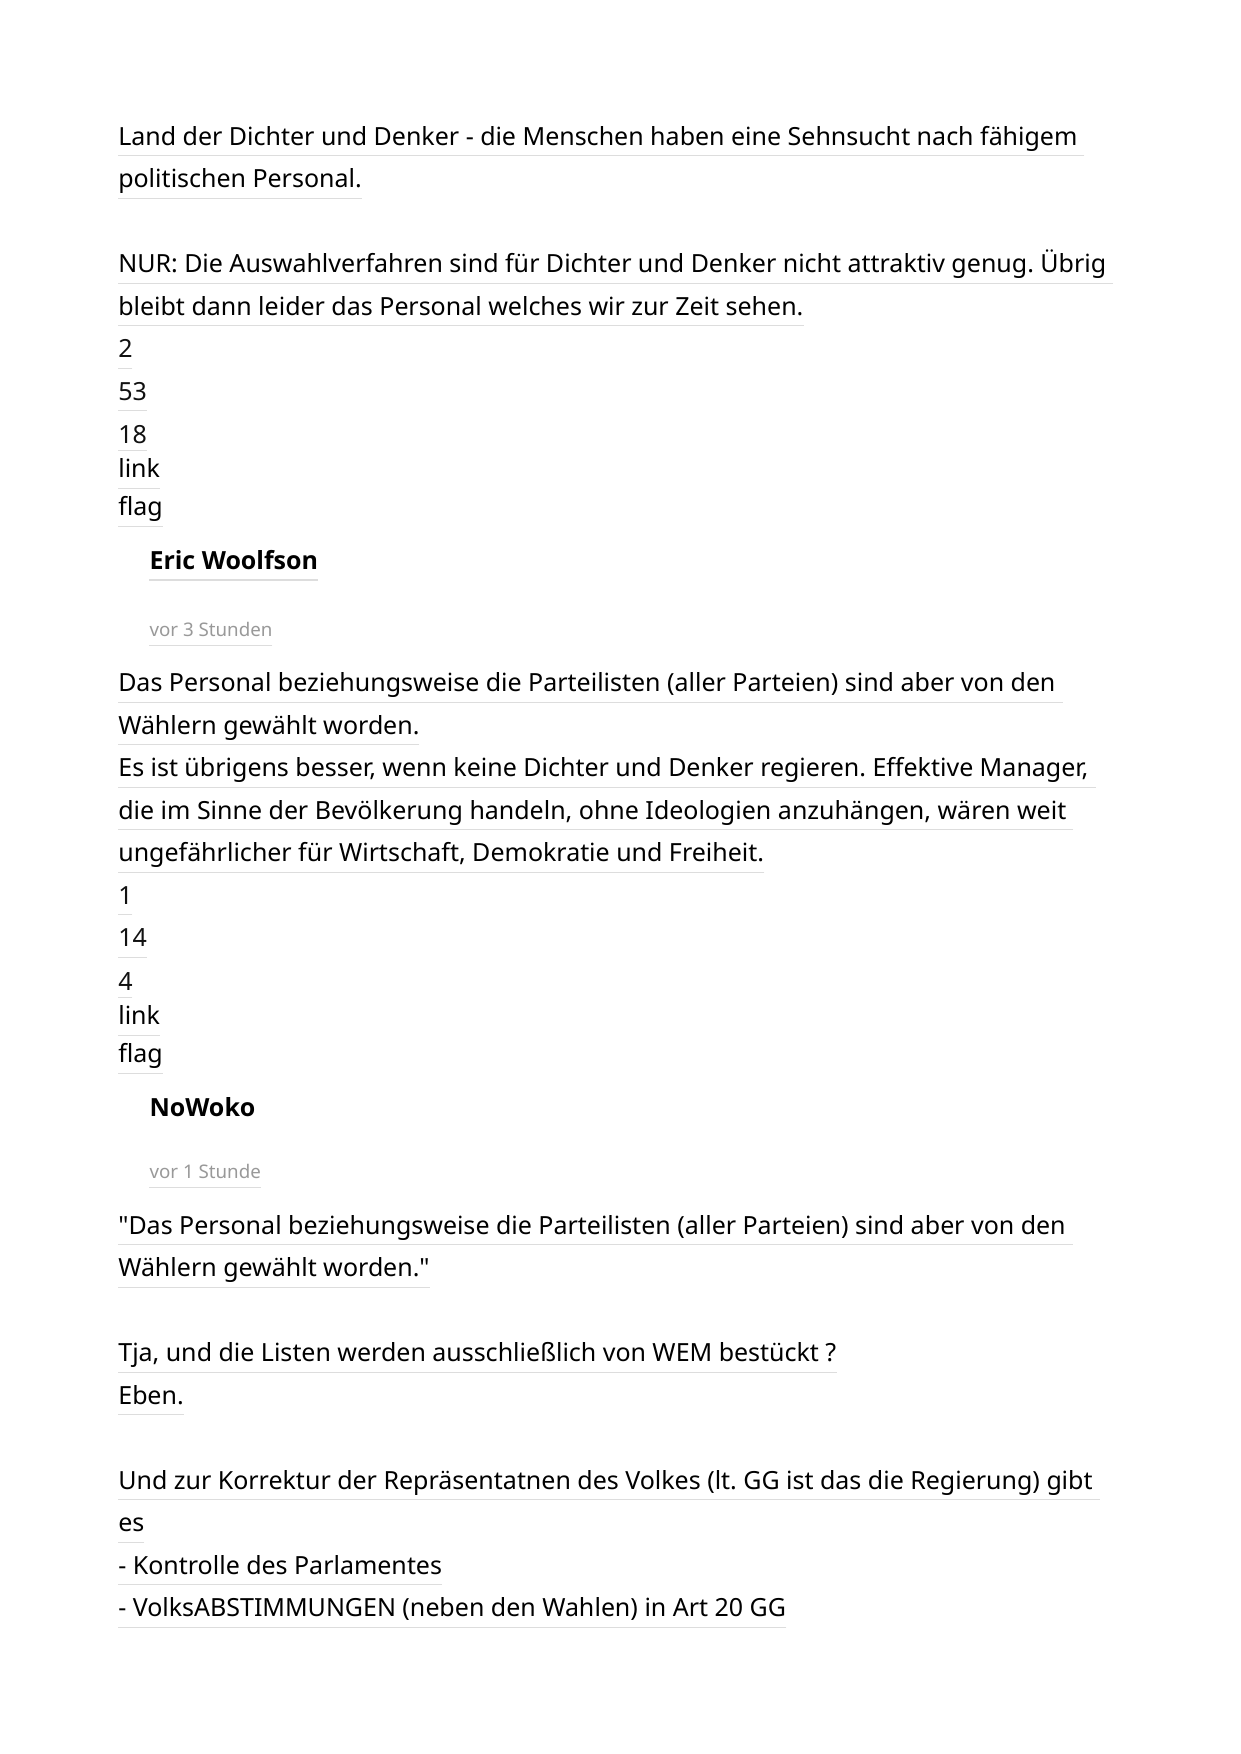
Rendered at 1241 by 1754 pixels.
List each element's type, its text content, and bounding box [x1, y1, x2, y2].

text flag [118, 489, 1122, 527]
text "Das Personal beziehungsweise die Parteilisten (aller Parteien) sind aber von den Wählern gewählt worden." Tja, und die Listen werden ausschließlich von WEM bestückt ? Eben. Und zur Korrektur der Repräsentatnen des Volkes (lt. GG ist das die Regierung) gibt es - Kontrolle des Parlamentes - VolksABSTIMMUNGEN (neben den Wahlen) in Art 20 GG [118, 1207, 1122, 1628]
text vor 1 Stunde [149, 1159, 1117, 1188]
text 53 [118, 373, 1122, 411]
text flag [118, 1036, 1122, 1074]
text 18 [118, 416, 1122, 451]
text Land der Dichter und Denker - die Menschen haben eine Sehnsucht nach fähigem politischen Personal. NUR: Die Auswahlverfahren sind für Dichter und Denker nicht attraktiv genug. Übrig bleibt dann leider das Personal welches wir zur Zeit sehen. [118, 118, 1122, 326]
text NoWoko [149, 1089, 1122, 1123]
text link [118, 451, 1122, 489]
text 4 [118, 962, 1122, 998]
text Eric Woolfson [149, 543, 1122, 581]
text 14 [118, 920, 1122, 958]
text 2 [118, 331, 1122, 369]
text Das Personal beziehungsweise die Parteilisten (aller Parteien) sind aber von den Wählern gewählt worden. Es ist übrigens besser, wenn keine Dichter und Denker regieren. Effektive Manager, die im Sinne der Bevölkerung handeln, ohne Ideologien anzuhängen, wären weit ungefährlicher für Wirtschaft, Demokratie und Freiheit. [118, 665, 1122, 873]
text 1 [118, 877, 1122, 915]
text vor 3 Stunden [149, 616, 1117, 646]
text link [118, 998, 1122, 1036]
